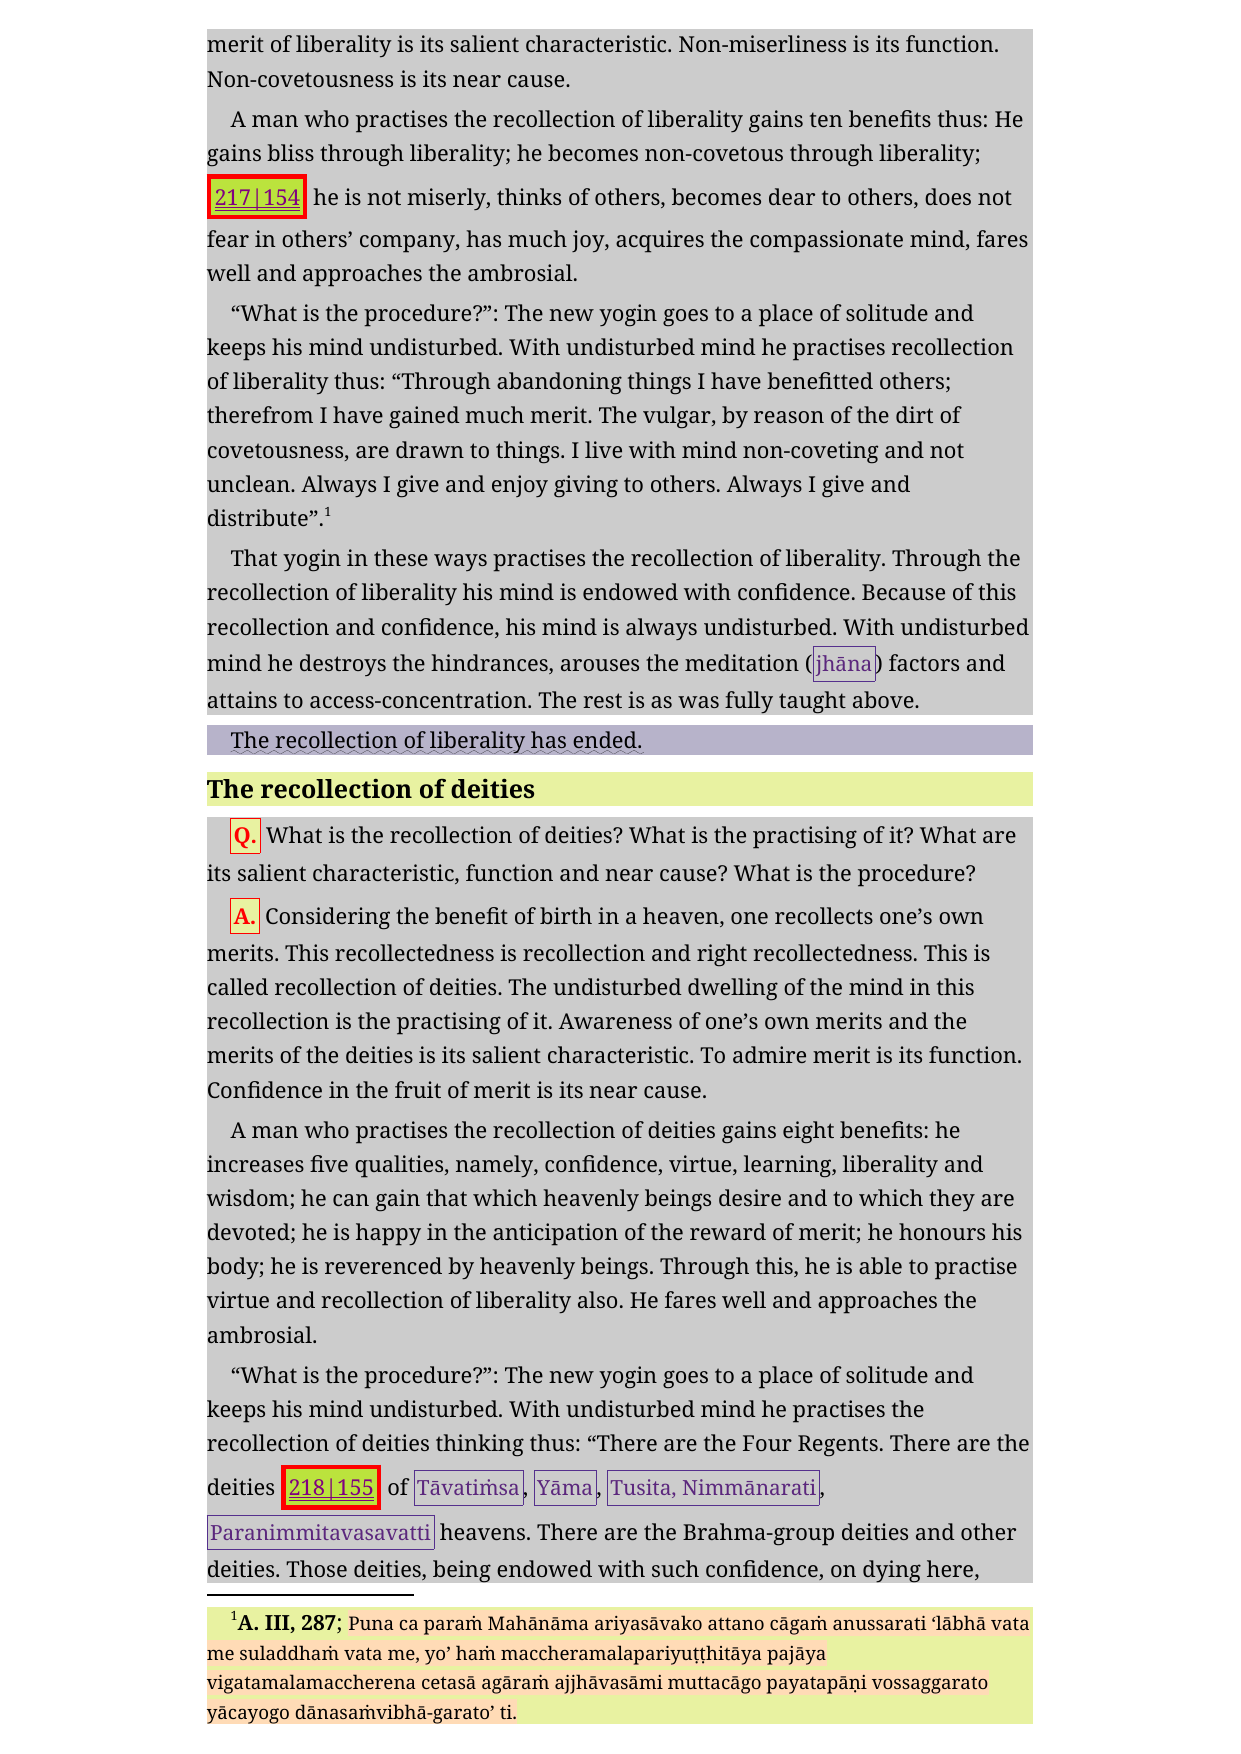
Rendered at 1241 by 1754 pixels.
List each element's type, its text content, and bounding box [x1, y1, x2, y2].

text “What is the procedure?”: The new yogin goes to a place of solitude and keeps his mind undisturbed. With undisturbed mind he practises the recollection of deities thinking thus: “There are the Four Regents. There are the deities 218|155 of Tāvatiṁsa, Yāma, Tusita, Nimmānarati, Paranimmitavasavatti heavens. There are the Brahma-group deities and other deities. Those deities, being endowed with such confidence, on dying here, [207, 1360, 1033, 1583]
text The recollection of liberality has ended. [207, 725, 1033, 755]
text A. Considering the benefit of birth in a heaven, one recollects one’s own merits. This recollectedness is recollection and right recollectedness. This is called recollection of deities. The undisturbed dwelling of the mind in this recollection is the practising of it. Awareness of one’s own merits and the merits of the deities is its salient characteristic. To admire merit is its function. Confidence in the fruit of merit is its near cause. [207, 898, 1033, 1104]
text Q. What is the recollection of deities? What is the practising of it? What are its salient characteristic, function and near cause? What is the procedure? [207, 817, 1033, 887]
text A man who practises the recollection of deities gains eight benefits: he increases five qualities, namely, confidence, virtue, learning, liberality and wisdom; he can gain that which heavenly beings desire and to which they are devoted; he is happy in the anticipation of the reward of merit; he honours his body; he is reverenced by heavenly beings. Through this, he is able to practise virtue and recollection of liberality also. He fares well and approaches the ambrosial. [207, 1115, 1033, 1349]
subtitle The recollection of deities [207, 772, 1033, 806]
text A man who practises the recollection of liberality gains ten benefits thus: He gains bliss through liberality; he becomes non-covetous through liberality; 217|154 he is not miserly, thinks of others, becomes dear to others, does not fear in others’ company, has much joy, acquires the compassionate mind, fares well and approaches the ambrosial. [207, 104, 1033, 288]
text merit of liberality is its salient characteristic. Non-miserliness is its function. Non-covetousness is its near cause. [207, 29, 1033, 93]
text “What is the procedure?”: The new yogin goes to a place of solitude and keeps his mind undisturbed. With undisturbed mind he practises recollection of liberality thus: “Through abandoning things I have benefitted others; therefrom I have gained much merit. The vulgar, by reason of the dirt of covetousness, are drawn to things. I live with mind non-coveting and not unclean. Always I give and enjoy giving to others. Always I give and distribute”. [207, 298, 1033, 533]
text That yogin in these ways practises the recollection of liberality. Through the recollection of liberality his mind is endowed with confidence. Because of this recollection and confidence, his mind is always undisturbed. With undisturbed mind he destroys the hindrances, arouses the meditation (jhāna) factors and attains to access-concentration. The rest is as was fully taught above. [207, 543, 1033, 715]
text A. III, 287; Puna ca paraṁ Mahānāma ariyasāvako attano cāgaṁ anussarati ‘lābhā vata me suladdhaṁ vata me, yo’ haṁ maccheramalapariyuṭṭhitāya pajāya vigatamalamaccherena cetasā agāraṁ ajjhāvasāmi muttacāgo payatapāṇi vossaggarato yācayogo dānasaṁvibhā-garato’ ti. [207, 1607, 1033, 1724]
